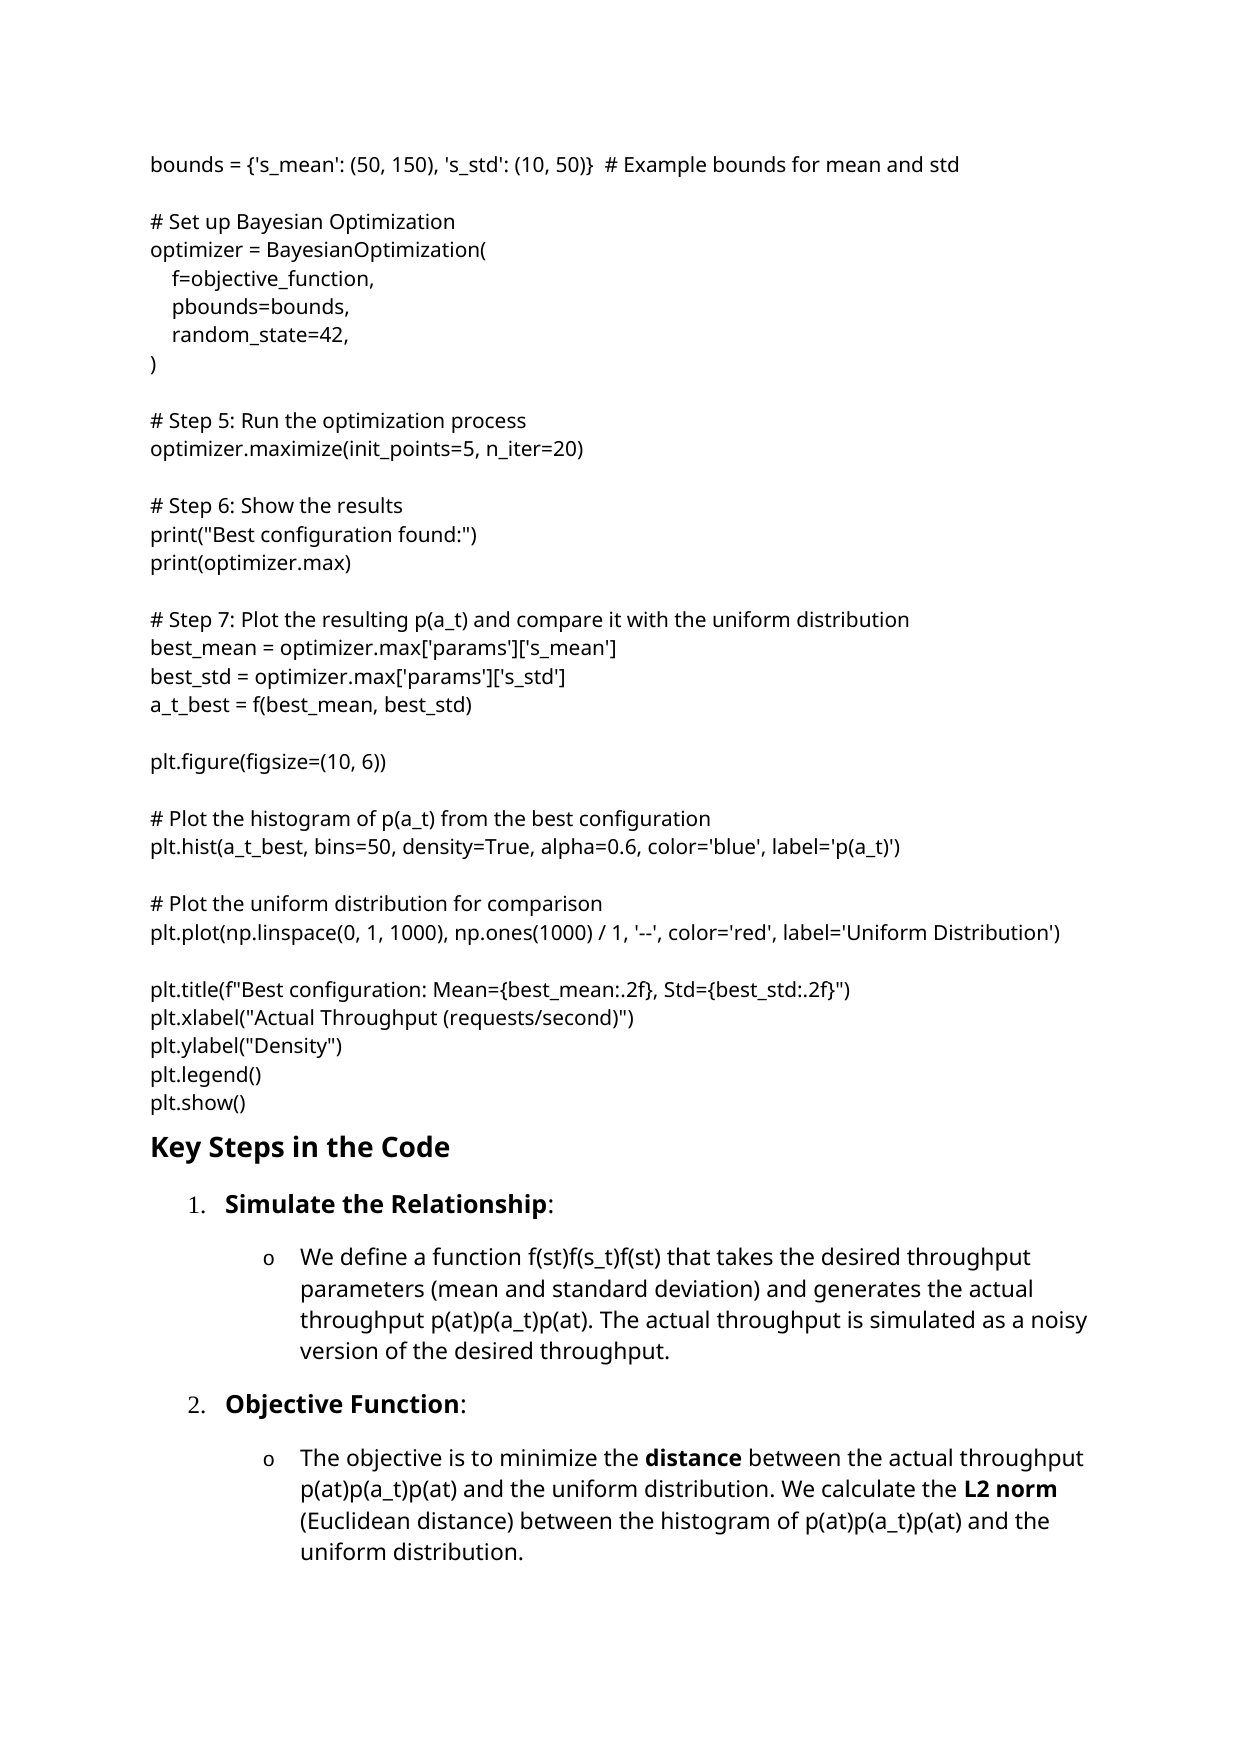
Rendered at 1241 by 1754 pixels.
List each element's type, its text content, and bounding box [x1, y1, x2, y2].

text f=objective_function, [150, 264, 1090, 292]
text plt.ylabel("Density") [150, 1032, 1090, 1060]
list The objective is to minimize the distance between the actual throughput p(at)p(a_t)p(at​) and the uniform distribution. We calculate the L2 norm (Euclidean distance) between the histogram of p(at)p(a_t)p(at​) and the uniform distribution. [262, 1442, 1090, 1567]
text # Plot the histogram of p(a_t) from the best configuration [150, 804, 1090, 832]
text a_t_best = f(best_mean, best_std) [150, 690, 1090, 719]
list We define a function f(st)f(s_t)f(st​) that takes the desired throughput parameters (mean and standard deviation) and generates the actual throughput p(at)p(a_t)p(at​). The actual throughput is simulated as a noisy version of the desired throughput. [262, 1241, 1090, 1366]
text plt.legend() [150, 1060, 1090, 1088]
text pbounds=bounds, [150, 292, 1090, 321]
text plt.plot(np.linspace(0, 1, 1000), np.ones(1000) / 1, '--', color='red', label='Uniform Distribution') [150, 918, 1090, 946]
text plt.hist(a_t_best, bins=50, density=True, alpha=0.6, color='blue', label='p(a_t)') [150, 832, 1090, 861]
text plt.title(f"Best configuration: Mean={best_mean:.2f}, Std={best_std:.2f}") [150, 975, 1090, 1003]
text # Set up Bayesian Optimization [150, 207, 1090, 235]
text # Step 6: Show the results [150, 491, 1090, 520]
text # Plot the uniform distribution for comparison [150, 889, 1090, 918]
text ) [150, 349, 1090, 377]
subtitle Key Steps in the Code [150, 1127, 1090, 1166]
text # Step 5: Run the optimization process [150, 406, 1090, 434]
text optimizer = BayesianOptimization( [150, 235, 1090, 264]
text random_state=42, [150, 321, 1090, 349]
list Simulate the Relationship: [187, 1186, 1090, 1221]
text plt.show() [150, 1088, 1090, 1117]
text plt.figure(figsize=(10, 6)) [150, 747, 1090, 776]
text best_std = optimizer.max['params']['s_std'] [150, 662, 1090, 690]
text bounds = {'s_mean': (50, 150), 's_std': (10, 50)} # Example bounds for mean and std [150, 150, 1090, 178]
list Objective Function: [187, 1387, 1090, 1421]
text plt.xlabel("Actual Throughput (requests/second)") [150, 1003, 1090, 1032]
text # Step 7: Plot the resulting p(a_t) and compare it with the uniform distribution [150, 605, 1090, 633]
text optimizer.maximize(init_points=5, n_iter=20) [150, 434, 1090, 463]
text print(optimizer.max) [150, 548, 1090, 577]
text best_mean = optimizer.max['params']['s_mean'] [150, 633, 1090, 662]
text print("Best configuration found:") [150, 520, 1090, 548]
